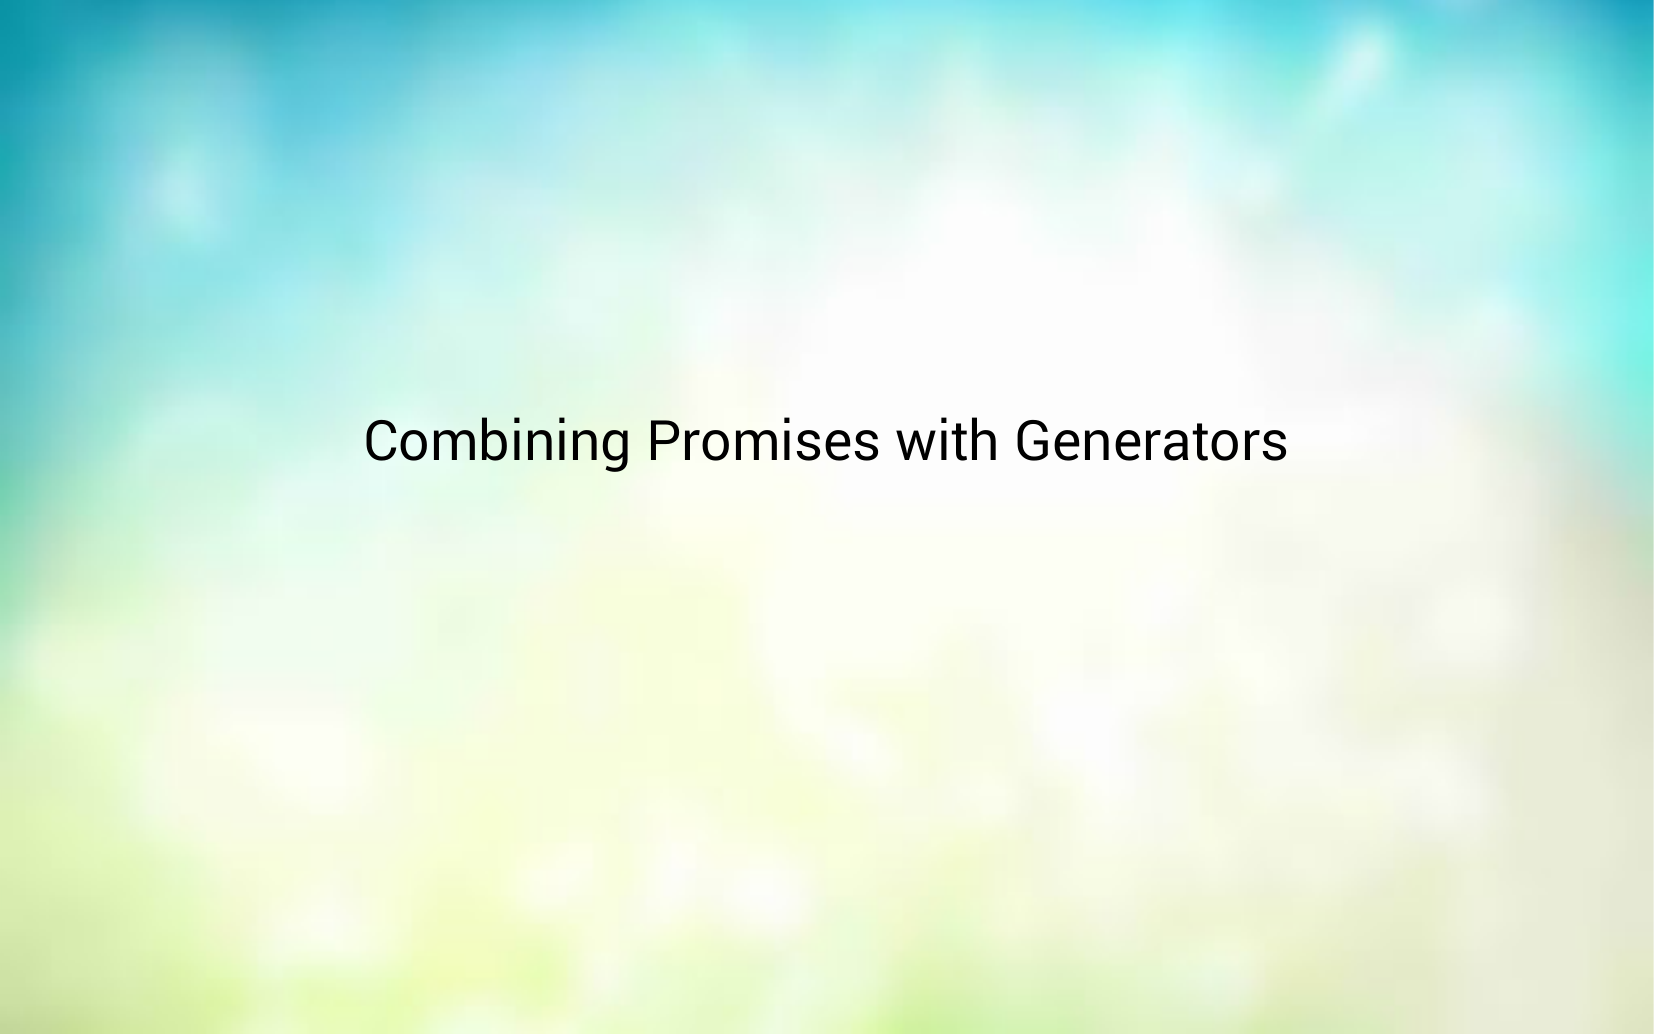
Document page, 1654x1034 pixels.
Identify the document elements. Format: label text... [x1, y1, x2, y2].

picture [0, 0, 1654, 1034]
subtitle Combining Promises with Generators [82, 41, 1571, 842]
